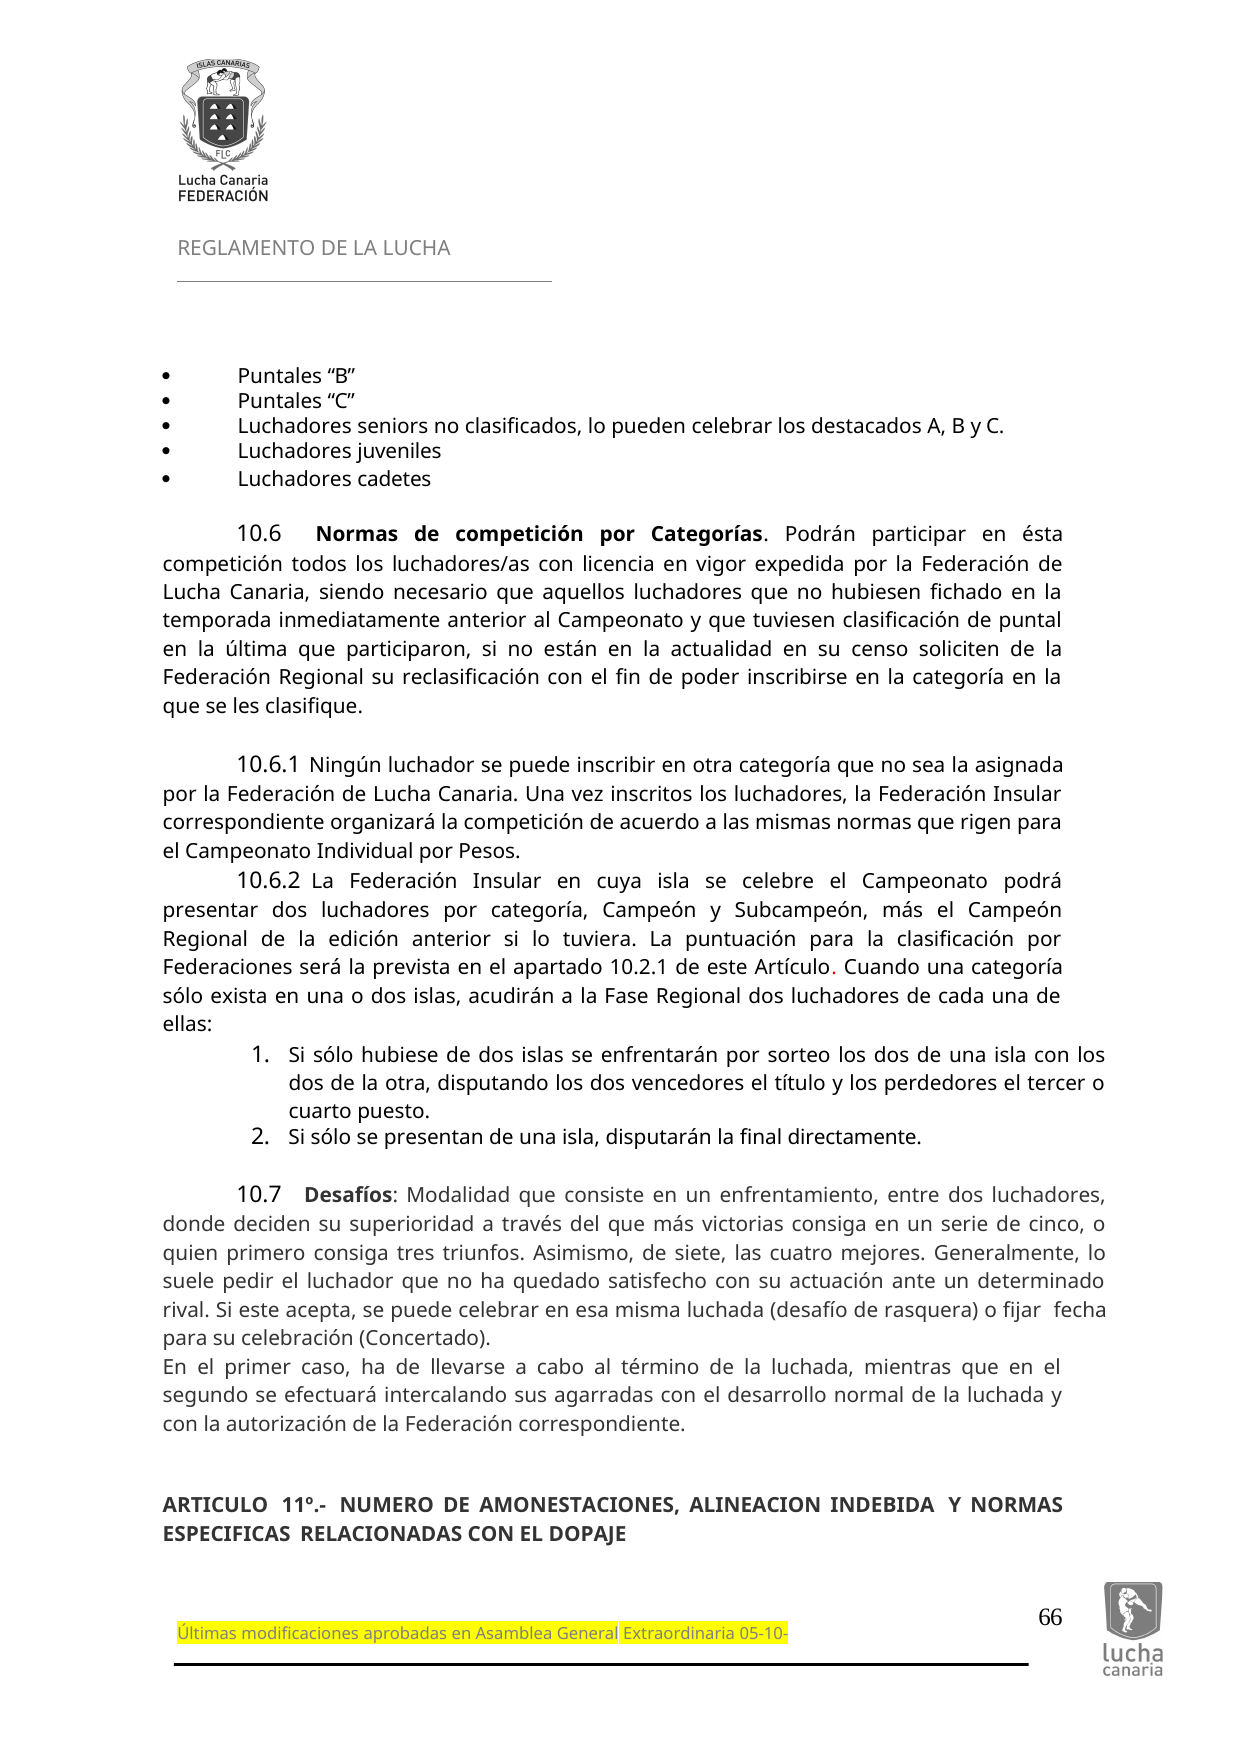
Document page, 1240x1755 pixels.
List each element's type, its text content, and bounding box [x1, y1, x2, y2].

list Luchadores cadetes [162, 464, 1107, 492]
list Puntales “C” [162, 388, 1107, 413]
list Puntales “B” [162, 363, 1107, 388]
list La Federación Insular en cuya isla se celebre el Campeonato podrá presentar dos luchadores por categoría, Campeón y Subcampeón, más el Campeón Regional de la edición anterior si lo tuviera. La puntuación para la clasificación por Federaciones será la prevista en el apartado 10.2.1 de este Artículo. Cuando una categoría sólo exista en una o dos islas, acudirán a la Fase Regional dos luchadores de cada una de ellas: [162, 864, 1063, 1038]
list Luchadores juveniles [162, 439, 1107, 464]
list Ningún luchador se puede inscribir en otra categoría que no sea la asignada por la Federación de Lucha Canaria. Una vez inscritos los luchadores, la Federación Insular correspondiente organizará la competición de acuerdo a las mismas normas que rigen para el Campeonato Individual por Pesos. [162, 748, 1063, 864]
list Desafíos: Modalidad que consiste en un enfrentamiento, entre dos luchadores, donde deciden su superioridad a través del que más victorias consiga en un serie de cinco, o quien primero consiga tres triunfos. Asimismo, de siete, las cuatro mejores. Generalmente, lo suele pedir el luchador que no ha quedado satisfecho con su actuación ante un determinado rival. Si este acepta, se puede celebrar en esa misma luchada (desafío de rasquera) o fijar fecha para su celebración (Concertado). [162, 1178, 1107, 1352]
list Normas de competición por Categorías. Podrán participar en ésta competición todos los luchadores/as con licencia en vigor expedida por la Federación de Lucha Canaria, siendo necesario que aquellos luchadores que no hubiesen fichado en la temporada inmediatamente anterior al Campeonato y que tuviesen clasificación de puntal en la última que participaron, si no están en la actualidad en su censo soliciten de la Federación Regional su reclasificación con el fin de poder inscribirse en la categoría en la que se les clasifique. [162, 517, 1063, 719]
list Luchadores seniors no clasificados, lo pueden celebrar los destacados A, B y C. [162, 413, 1107, 439]
text En el primer caso, ha de llevarse a cabo al término de la luchada, mientras que en el segundo se efectuará intercalando sus agarradas con el desarrollo normal de la luchada y con la autorización de la Federación correspondiente. [162, 1352, 1063, 1437]
list Si sólo se presentan de una isla, disputarán la final directamente. [251, 1124, 1107, 1150]
subtitle ARTICULO 11º.- NUMERO DE AMONESTACIONES, ALINEACION INDEBIDA Y NORMAS ESPECIFICAS RELACIONADAS CON EL DOPAJE [162, 1490, 1063, 1547]
list Si sólo hubiese de dos islas se enfrentarán por sorteo los dos de una isla con los dos de la otra, disputando los dos vencedores el título y los perdedores el tercer o cuarto puesto. [251, 1038, 1107, 1124]
